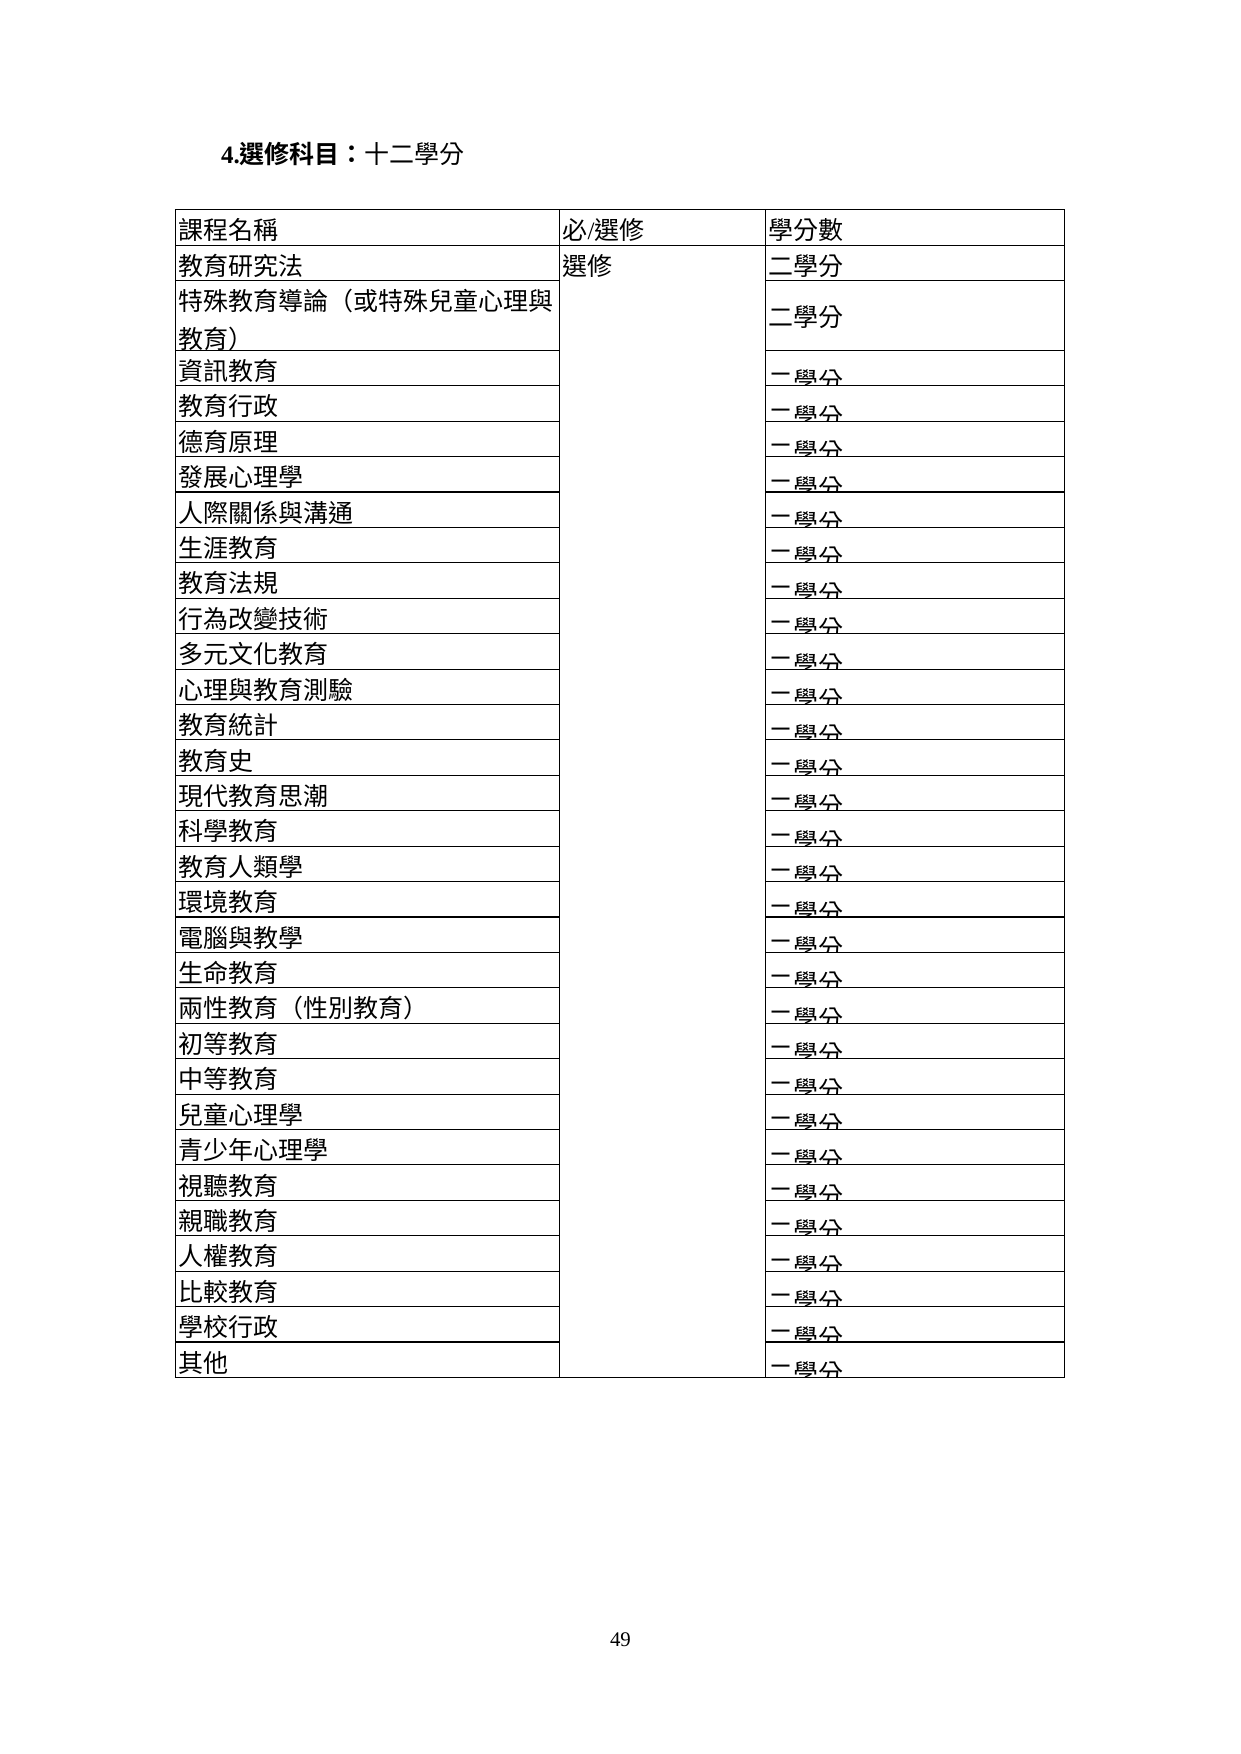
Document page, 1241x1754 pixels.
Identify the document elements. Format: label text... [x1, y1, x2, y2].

table_cell 教育人類學 [176, 847, 559, 881]
table_cell 二學分 [766, 1343, 1064, 1377]
table_cell 二學分 [766, 705, 1064, 739]
table_cell 人權教育 [176, 1236, 559, 1271]
table_cell 二學分 [766, 811, 1064, 846]
table_header 課程名稱 [176, 210, 559, 244]
table_cell 教育研究法 [176, 246, 559, 280]
table_cell 電腦與教學 [176, 918, 559, 952]
table_cell 二學分 [766, 246, 1064, 280]
table_cell 親職教育 [176, 1201, 559, 1235]
table_cell 二學分 [766, 1095, 1064, 1129]
table_cell 二學分 [766, 493, 1064, 527]
table_header 學分數 [766, 210, 1064, 244]
table_cell 多元文化教育 [176, 634, 559, 668]
table_cell 二學分 [766, 882, 1064, 916]
table_cell 青少年心理學 2學分 [176, 1130, 559, 1164]
table_cell 環境教育 [176, 882, 559, 916]
table_cell 二學分 [766, 740, 1064, 775]
table_cell 生命教育 [176, 953, 559, 987]
table_cell 二學分 [766, 847, 1064, 881]
table_cell 比較教育 [176, 1272, 559, 1306]
table_cell 二學分 [766, 1272, 1064, 1306]
table_cell 德育原理 [176, 422, 559, 456]
table_cell 教育史 [176, 740, 559, 775]
table_cell 特殊教育導論（或特殊兒童心理與 教育） [176, 281, 559, 350]
table_cell 二學分 [766, 670, 1064, 704]
table_cell 二學分 [766, 988, 1064, 1023]
table_cell 二學分 [766, 422, 1064, 456]
table_cell 二學分 [766, 918, 1064, 952]
text 4.選修科目：十二學分 [221, 134, 1169, 172]
table_cell 二學分 [766, 599, 1064, 633]
table_cell 二學分 [766, 1165, 1064, 1200]
table_cell 生涯教育 [176, 528, 559, 562]
table_cell 二學分 [766, 634, 1064, 668]
table_cell 二學分 [766, 953, 1064, 987]
table_cell 二學分 [766, 1024, 1064, 1058]
table_cell 教育統計 [176, 705, 559, 739]
table_cell 二學分 [766, 281, 1064, 350]
table_cell 二學分 [766, 776, 1064, 810]
table_cell 兩性教育（性別教育） 2學分 [176, 988, 559, 1023]
table_cell 中等教育 2學分 [176, 1059, 559, 1093]
table_cell 二學分 [766, 528, 1064, 562]
table_cell 二學分 [766, 1307, 1064, 1341]
table_cell 教育行政 2學分 [176, 386, 559, 421]
table_cell 二學分 [766, 563, 1064, 598]
table_cell 二學分 [766, 1130, 1064, 1164]
table_cell 心理與教育測驗 [176, 670, 559, 704]
table_cell 發展心理學 [176, 457, 559, 491]
table_cell 初等教育 [176, 1024, 559, 1058]
table_header 必/選修 [560, 210, 765, 244]
table_cell 學校行政 [176, 1307, 559, 1341]
table_cell 選修 [560, 246, 765, 1377]
table_cell 兒童心理學 2學分 [176, 1095, 559, 1129]
table_cell 人際關係與溝通 [176, 493, 559, 527]
table_cell 視聽教育 2學分 [176, 1165, 559, 1200]
table_cell 行為改變技術 2學分 [176, 599, 559, 633]
table_cell 教育法規 2學分 [176, 563, 559, 598]
table_cell 二學分 [766, 351, 1064, 385]
table_cell 二學分 [766, 1236, 1064, 1271]
table_cell 資訊教育 3學分 [176, 351, 559, 385]
table_cell 二學分 [766, 1059, 1064, 1093]
table_cell 現代教育思潮 [176, 776, 559, 810]
table_cell 二學分 [766, 1201, 1064, 1235]
table_cell 二學分 [766, 386, 1064, 421]
table_cell 科學教育 [176, 811, 559, 846]
table_cell 二學分 [766, 457, 1064, 491]
table_cell 其他 [176, 1343, 559, 1377]
